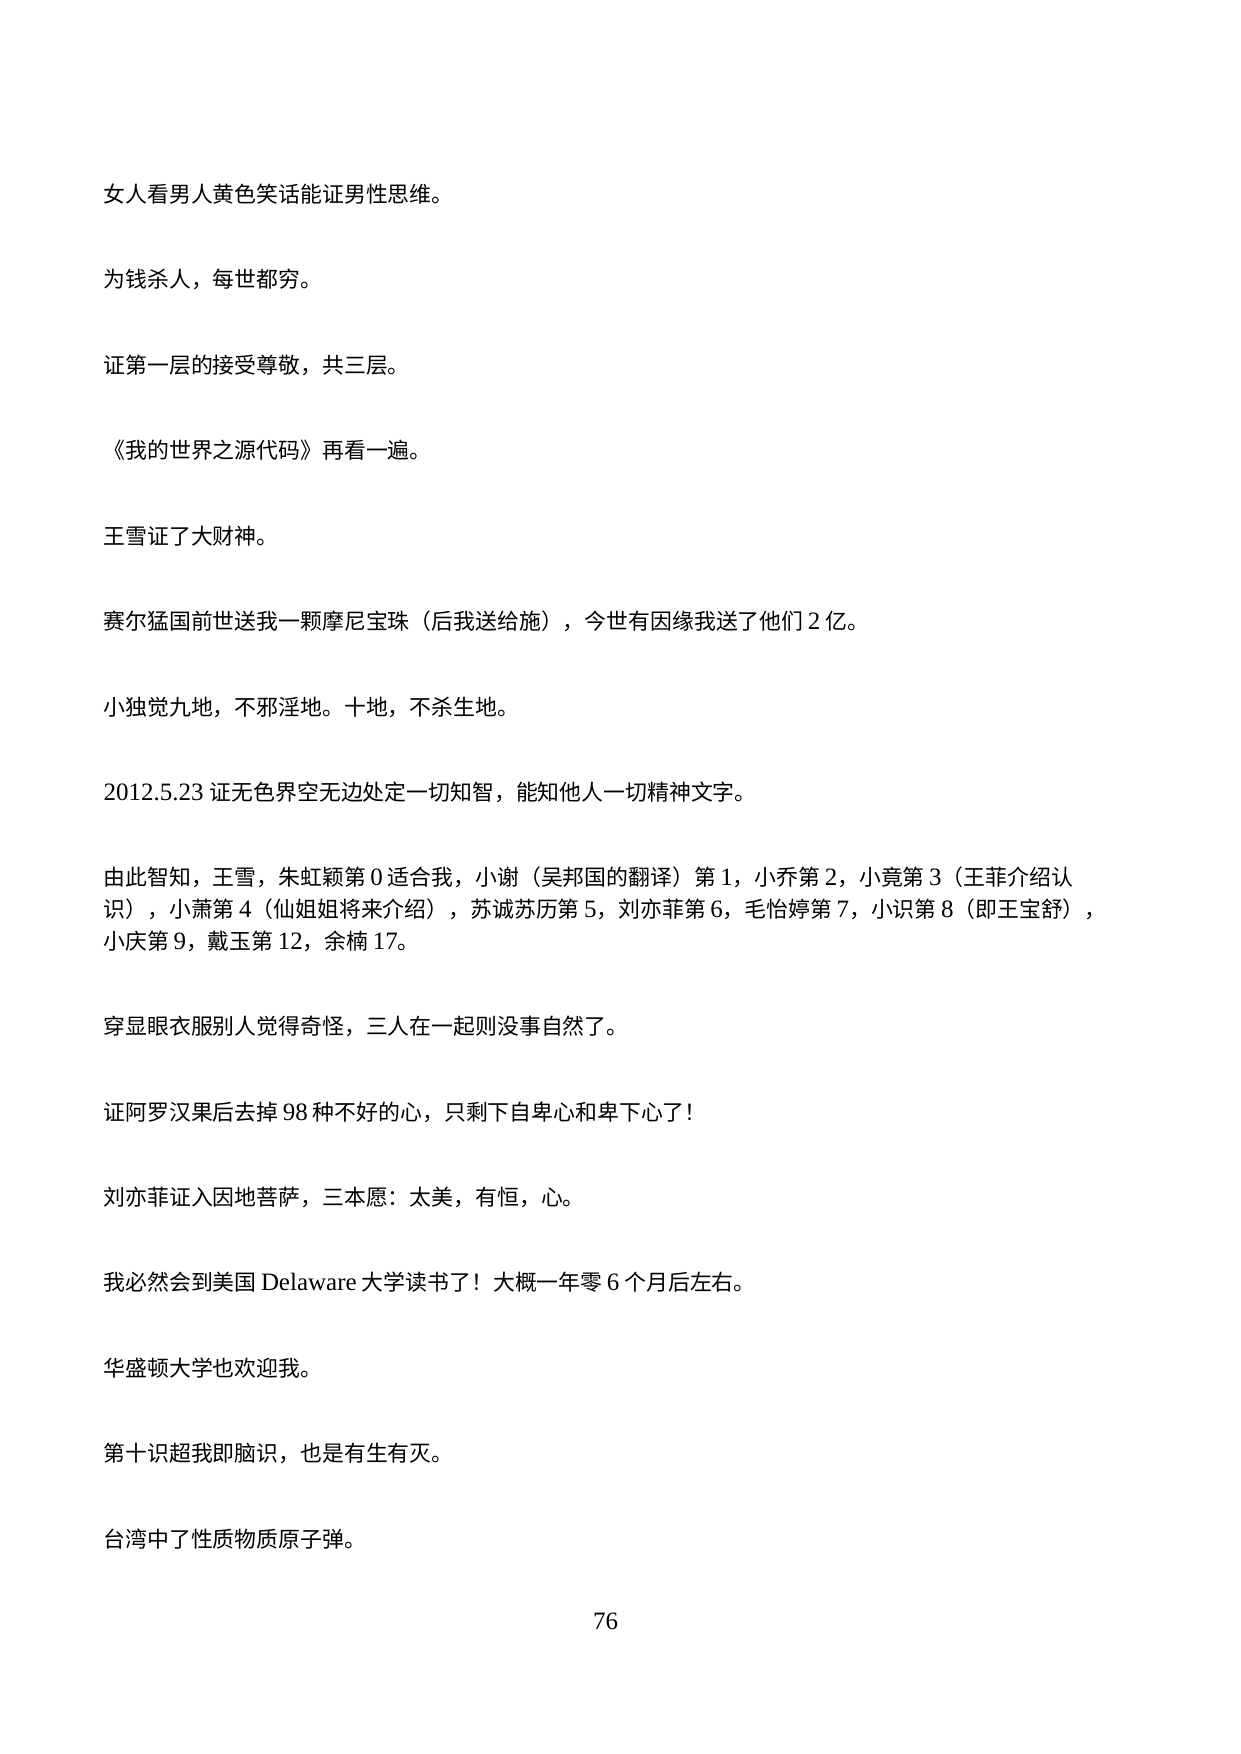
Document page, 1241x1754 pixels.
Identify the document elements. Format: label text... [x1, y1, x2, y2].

text 穿显眼衣服别人觉得奇怪，三人在一起则没事自然了。 [103, 1009, 1107, 1041]
text 我必然会到美国Delaware大学读书了！大概一年零6个月后左右。 [103, 1265, 1107, 1297]
text 女人看男人黄色笑话能证男性思维。 [103, 177, 1107, 209]
text 赛尔猛国前世送我一颗摩尼宝珠（后我送给施），今世有因缘我送了他们2亿。 [103, 604, 1107, 636]
text 为钱杀人，每世都穷。 [103, 262, 1107, 294]
text 《我的世界之源代码》再看一遍。 [103, 433, 1107, 465]
text 刘亦菲证入因地菩萨，三本愿：太美，有恒，心。 [103, 1180, 1107, 1212]
text 由此智知，王雪，朱虹颖第0适合我，小谢（吴邦国的翻译）第1，小乔第2，小竟第3（王菲介绍认识），小萧第4（仙姐姐将来介绍），苏诚苏历第5，刘亦菲第6，毛怡婷第7，小识第8（即王宝舒），小庆第9，戴玉第12，余楠17。 [103, 860, 1107, 955]
text 证第一层的接受尊敬，共三层。 [103, 348, 1107, 379]
text 华盛顿大学也欢迎我。 [103, 1351, 1107, 1382]
text 第十识超我即脑识，也是有生有灭。 [103, 1436, 1107, 1468]
text 台湾中了性质物质原子弹。 [103, 1522, 1107, 1553]
text 2012.5.23 证无色界空无边处定一切知智，能知他人一切精神文字。 [103, 775, 1107, 807]
text 证阿罗汉果后去掉98种不好的心，只剩下自卑心和卑下心了！ [103, 1094, 1107, 1126]
text 小独觉九地，不邪淫地。十地，不杀生地。 [103, 689, 1107, 721]
text 王雪证了大财神。 [103, 519, 1107, 550]
